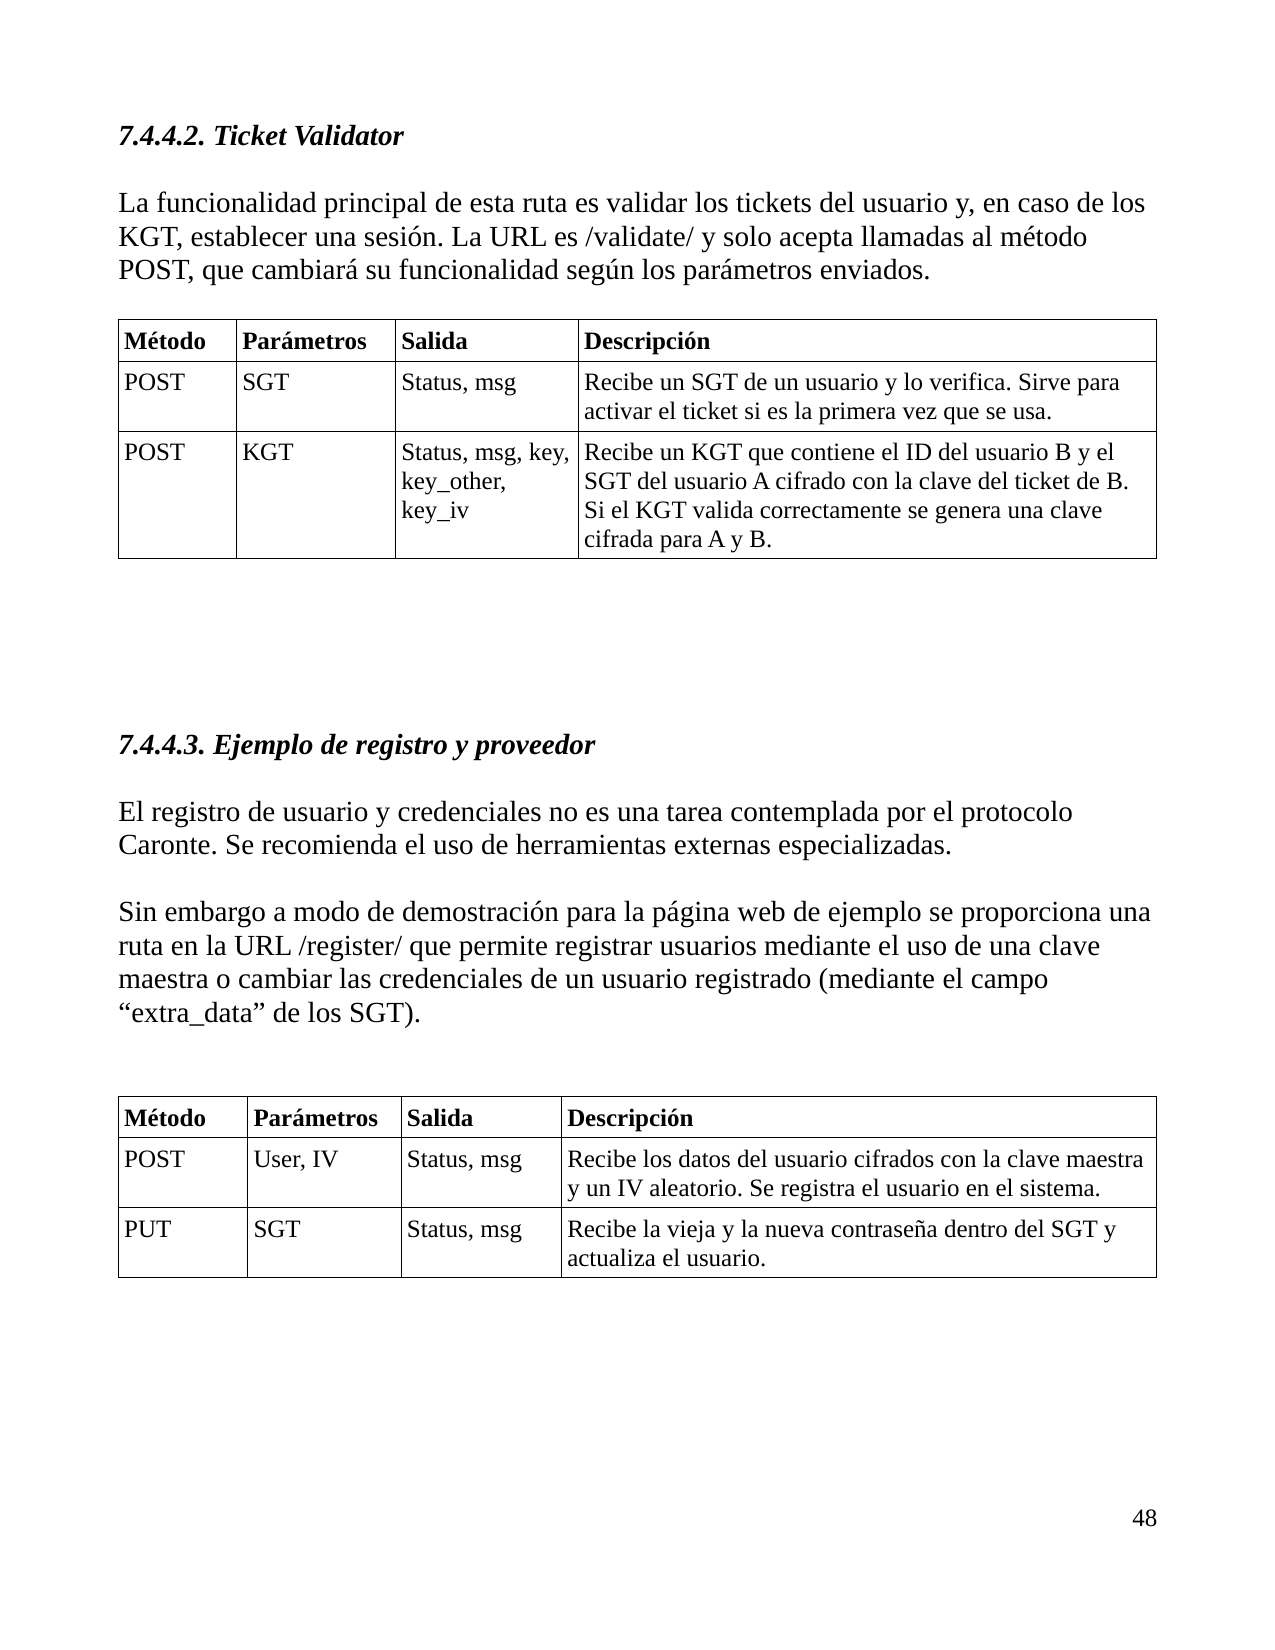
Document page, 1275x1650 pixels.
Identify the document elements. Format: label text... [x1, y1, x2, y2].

text El registro de usuario y credenciales no es una tarea contemplada por el protocolo Caronte. Se recomienda el uso de herramientas externas especializadas. [118, 794, 1157, 861]
table_header Descripción [579, 320, 1156, 361]
text La funcionalidad principal de esta ruta es validar los tickets del usuario y, en caso de los KGT, establecer una sesión. La URL es /validate/ y solo acepta llamadas al método POST, que cambiará su funcionalidad según los parámetros enviados. [118, 185, 1157, 286]
table_cell Status, msg [396, 362, 578, 431]
text 7.4.4.2. Ticket Validator [118, 118, 1157, 152]
table_cell SGT [237, 362, 395, 431]
table_header Método [119, 1097, 247, 1137]
table_header Parámetros [248, 1097, 401, 1137]
table_cell Status, msg, key, key_other, key_iv [396, 432, 578, 558]
table_header Salida [396, 320, 578, 361]
table_cell User, IV [248, 1138, 401, 1207]
table_header Salida [402, 1097, 561, 1137]
table_cell POST [119, 432, 236, 558]
table_cell Recibe los datos del usuario cifrados con la clave maestra y un IV aleatorio. Se registra el usuario en el sistema. [562, 1138, 1156, 1207]
table_cell POST [119, 362, 236, 431]
table_cell KGT [237, 432, 395, 558]
table_cell Status, msg [402, 1138, 561, 1207]
table_cell Recibe un KGT que contiene el ID del usuario B y el SGT del usuario A cifrado con la clave del ticket de B. Si el KGT valida correctamente se genera una clave cifrada para A y B. [579, 432, 1156, 558]
table_cell SGT [248, 1208, 401, 1277]
table_cell POST [119, 1138, 247, 1207]
table_header Descripción [562, 1097, 1156, 1137]
table_header Método [119, 320, 236, 361]
text Sin embargo a modo de demostración para la página web de ejemplo se proporciona una ruta en la URL /register/ que permite registrar usuarios mediante el uso de una clave maestra o cambiar las credenciales de un usuario registrado (mediante el campo “extra_data” de los SGT). [118, 894, 1157, 1029]
table_cell Recibe un SGT de un usuario y lo verifica. Sirve para activar el ticket si es la primera vez que se usa. [579, 362, 1156, 431]
table_header Parámetros [237, 320, 395, 361]
table_cell Status, msg [402, 1208, 561, 1277]
table_cell Recibe la vieja y la nueva contraseña dentro del SGT y actualiza el usuario. [562, 1208, 1156, 1277]
table_cell PUT [119, 1208, 247, 1277]
text 7.4.4.3. Ejemplo de registro y proveedor [118, 727, 1157, 760]
